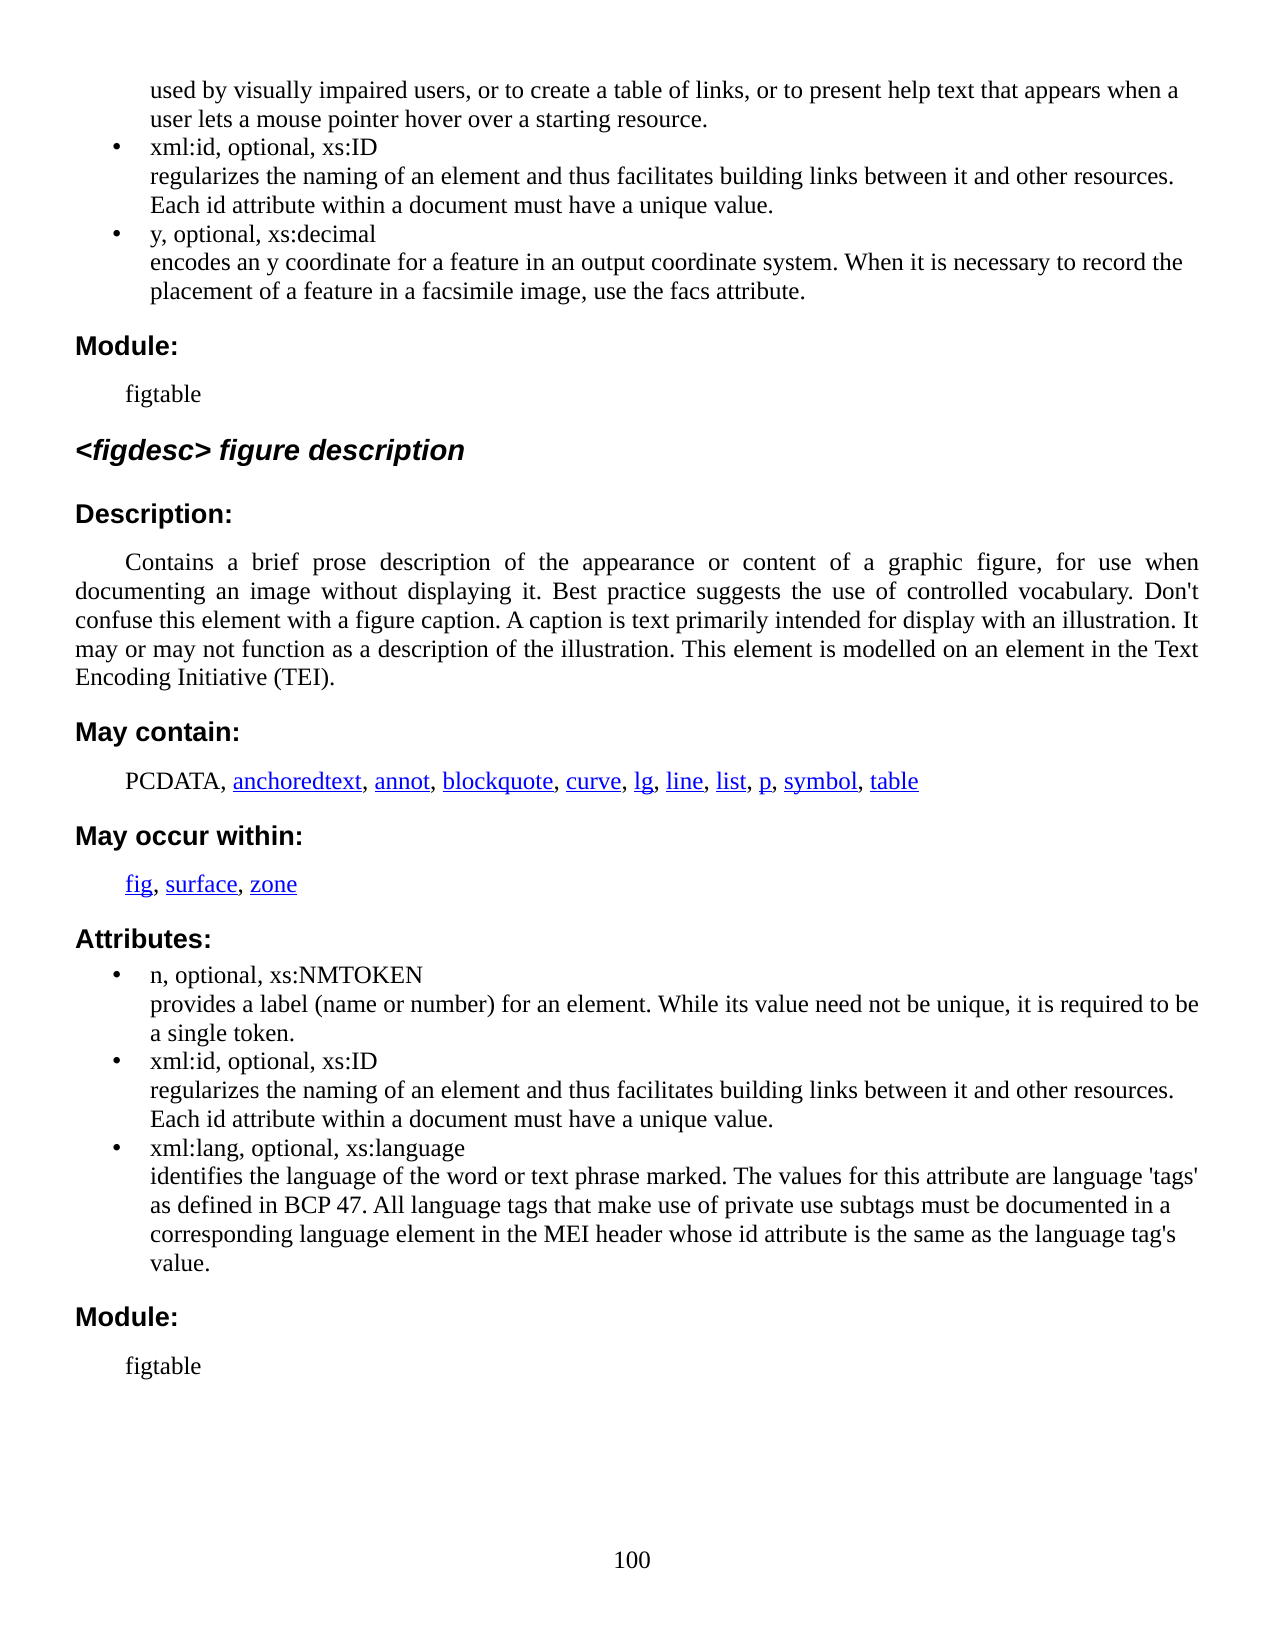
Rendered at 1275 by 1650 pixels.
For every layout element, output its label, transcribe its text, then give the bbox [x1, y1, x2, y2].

list xml:id, optional, xs:ID regularizes the naming of an element and thus facilitates building links between it and other resources. Each id attribute within a document must have a unique value. [112, 1046, 1200, 1133]
text Contains a brief prose description of the appearance or content of a graphic figure, for use when documenting an image without displaying it. Best practice suggests the use of controlled vocabulary. Don't confuse this element with a figure caption. A caption is text primarily intended for display with an illustration. It may or may not function as a description of the illustration. This element is modelled on an element in the Text Encoding Initiative (TEI). [75, 547, 1200, 691]
subtitle May contain: [75, 716, 1200, 747]
list n, optional, xs:NMTOKEN provides a label (name or number) for an element. While its value need not be unique, it is required to be a single token. [112, 960, 1200, 1046]
list xml:lang, optional, xs:language identifies the language of the word or text phrase marked. The values for this attribute are language 'tags' as defined in BCP 47. All language tags that make use of private use subtags must be documented in a corresponding language element in the MEI header whose id attribute is the same as the language tag's value. [112, 1133, 1200, 1276]
subtitle Module: [75, 1301, 1200, 1333]
subtitle <figdesc> figure description [75, 433, 1200, 467]
subtitle Module: [75, 330, 1200, 361]
subtitle Attributes: [75, 923, 1200, 954]
list y, optional, xs:decimal encodes an y coordinate for a feature in an output coordinate system. When it is necessary to record the placement of a feature in a facsimile image, use the facs attribute. [112, 219, 1200, 305]
list used by visually impaired users, or to create a table of links, or to present help text that appears when a user lets a mouse pointer hover over a starting resource. [112, 75, 1200, 132]
text fig, surface, zone [75, 869, 1200, 898]
subtitle Description: [75, 498, 1200, 529]
subtitle May occur within: [75, 819, 1200, 851]
list xml:id, optional, xs:ID regularizes the naming of an element and thus facilitates building links between it and other resources. Each id attribute within a document must have a unique value. [112, 132, 1200, 219]
text figtable [75, 1351, 1200, 1380]
text PCDATA, anchoredtext, annot, blockquote, curve, lg, line, list, p, symbol, table [75, 766, 1200, 794]
text figtable [75, 379, 1200, 408]
